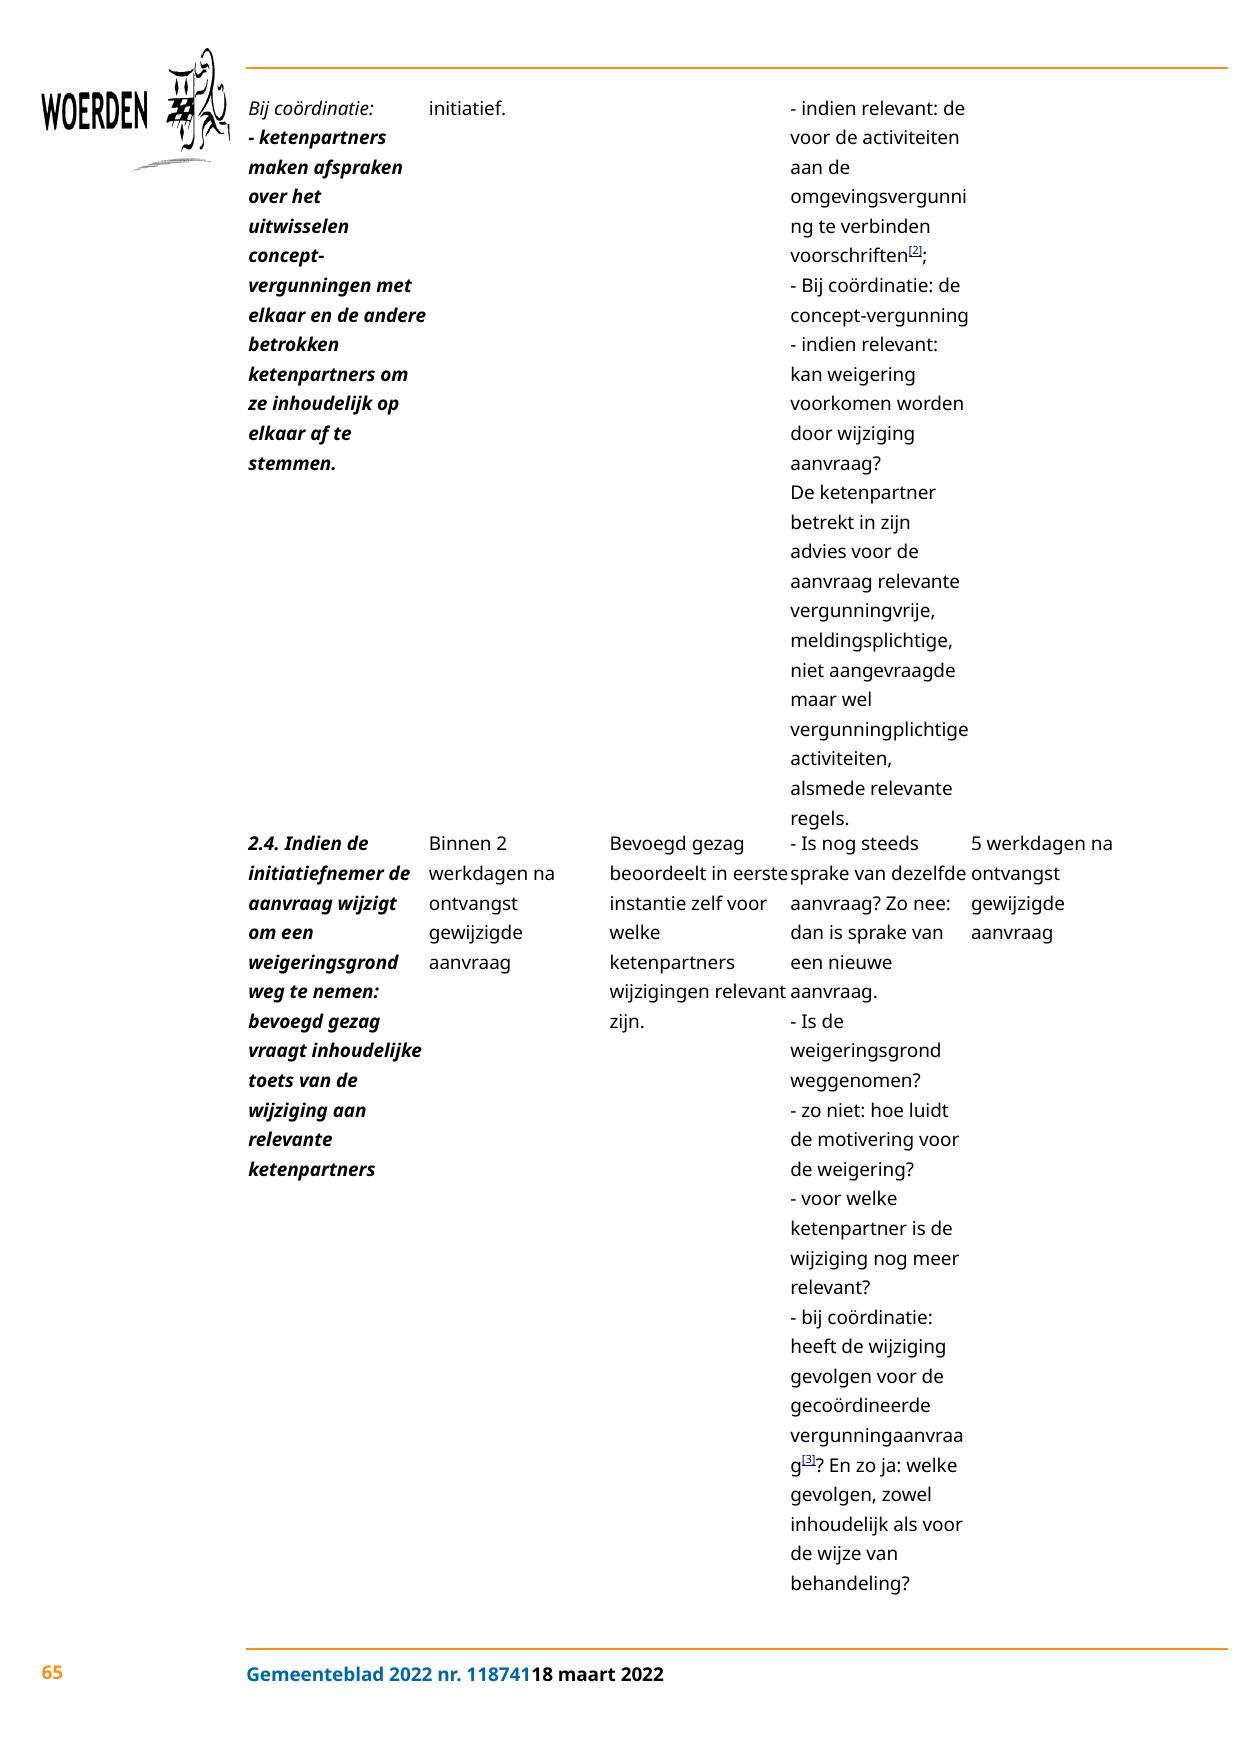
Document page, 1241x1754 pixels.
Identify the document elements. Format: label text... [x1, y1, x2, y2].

table_cell initiatief. [429, 95, 609, 831]
table_cell - indien relevant: de voor de activiteiten aan de omgevingsvergunning te verbinden voorschriften[2]; - Bij coördinatie: de concept-vergunning - indien relevant: kan weigering voorkomen worden door wijziging aanvraag? De ketenpartner betrekt in zijn advies voor de aanvraag relevante vergunningvrije, meldingsplichtige, niet aangevraagde maar wel vergunningplichtige activiteiten, alsmede relevante regels. [790, 95, 971, 831]
table_cell Bij coördinatie: - ketenpartners maken afspraken over het uitwisselen concept-vergunningen met elkaar en de andere betrokken ketenpartners om ze inhoudelijk op elkaar af te stemmen. [248, 95, 429, 831]
table_cell 2.4. Indien de initiatiefnemer de aanvraag wijzigt om een weigeringsgrond weg te nemen: bevoegd gezag vraagt inhoudelijke toets van de wijziging aan relevante ketenpartners [248, 831, 429, 1596]
table_cell - Is nog steeds sprake van dezelfde aanvraag? Zo nee: dan is sprake van een nieuwe aanvraag. - Is de weigeringsgrond weggenomen? - zo niet: hoe luidt de motivering voor de weigering? - voor welke ketenpartner is de wijziging nog meer relevant? - bij coördinatie: heeft de wijziging gevolgen voor de gecoördineerde vergunningaanvraag[3]? En zo ja: welke gevolgen, zowel inhoudelijk als voor de wijze van behandeling? [790, 831, 971, 1596]
table_cell 5 werkdagen na ontvangst gewijzigde aanvraag [971, 831, 1152, 1596]
table_cell - [609, 95, 790, 831]
picture [41, 47, 231, 172]
table_cell Binnen 2 werkdagen na ontvangst gewijzigde aanvraag [429, 831, 609, 1596]
table_cell [971, 95, 1152, 831]
table_cell Bevoegd gezag beoordeelt in eerste instantie zelf voor welke ketenpartners wijzigingen relevant zijn. [609, 831, 790, 1596]
